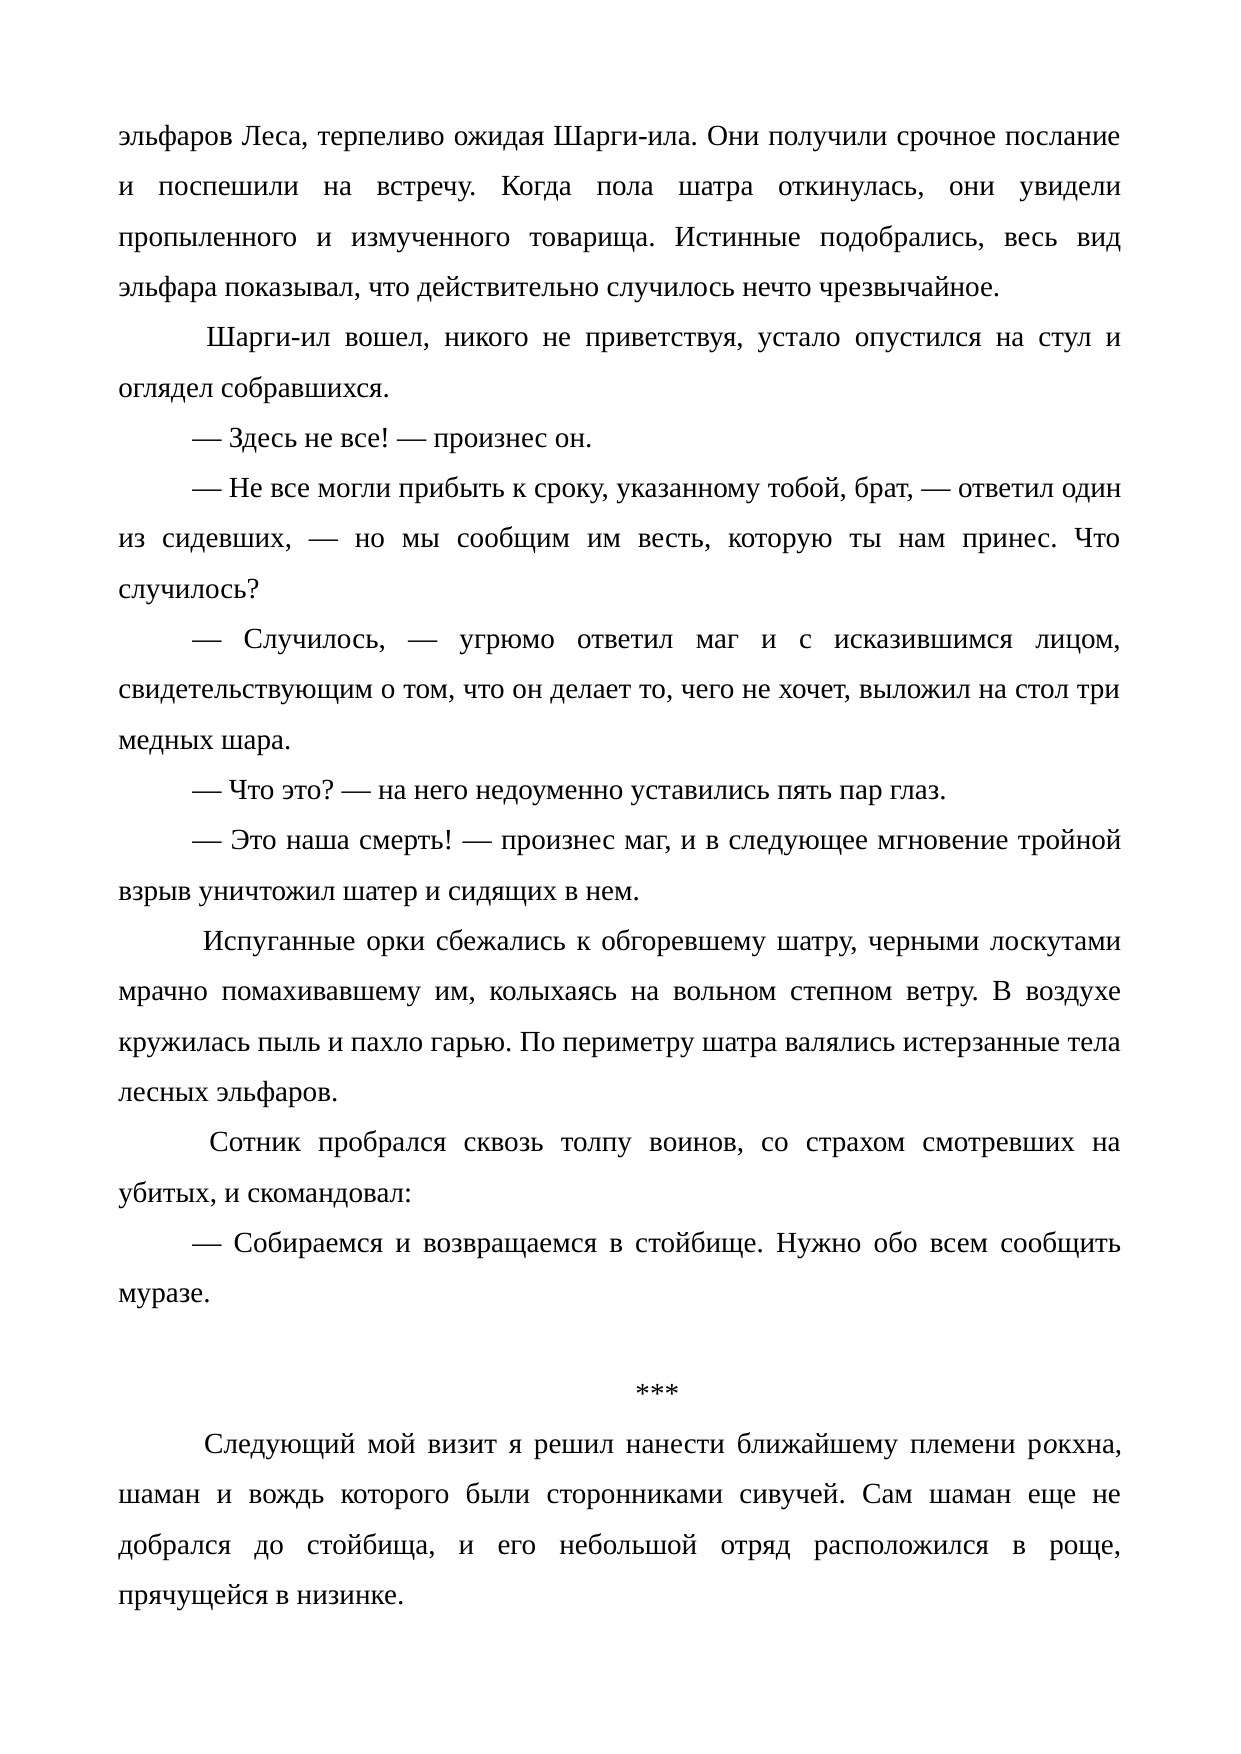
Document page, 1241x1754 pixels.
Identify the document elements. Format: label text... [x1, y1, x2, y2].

text — Случилось, — угрюмо ответил маг и с исказившимся лицом, свидетельствующим о том, что он делает то, чего не хочет, выложил на стол три медных шара. [118, 621, 1122, 755]
text — Здесь не все! — произнес он. [118, 420, 1122, 453]
text Следующий мой визит я решил нанести ближайшему племени рокхна, шаман и вождь которого были сторонниками сивучей. Сам шаман еще не добрался до стойбища, и его небольшой отряд расположился в роще, прячущейся в низинке. [118, 1426, 1122, 1611]
text Шарги-ил вошел, никого не приветствуя, устало опустился на стул и оглядел собравшихся. [118, 319, 1122, 403]
text — Не все могли прибыть к сроку, указанному тобой, брат, — ответил один из сидевших, — но мы сообщим им весть, которую ты нам принес. Что случилось? [118, 470, 1122, 604]
text эльфаров Леса, терпеливо ожидая Шарги-ила. Они получили срочное послание и поспешили на встречу. Когда пола шатра откинулась, они увидели пропыленного и измученного товарища. Истинные подобрались, весь вид эльфара показывал, что действительно случилось нечто чрезвычайное. [118, 118, 1122, 303]
text Сотник пробрался сквозь толпу воинов, со страхом смотревших на убитых, и скомандовал: [118, 1124, 1122, 1208]
text *** [118, 1376, 1122, 1409]
text — Это наша смерть! — произнес маг, и в следующее мгновение тройной взрыв уничтожил шатер и сидящих в нем. [118, 822, 1122, 906]
text Испуганные орки сбежались к обгоревшему шатру, черными лоскутами мрачно помахивавшему им, колыхаясь на вольном степном ветру. В воздухе кружилась пыль и пахло гарью. По периметру шатра валялись истерзанные тела лесных эльфаров. [118, 923, 1122, 1108]
text — Собираемся и возвращаемся в стойбище. Нужно обо всем сообщить муразе. [118, 1225, 1122, 1309]
text — Что это? — на него недоуменно уставились пять пар глаз. [118, 772, 1122, 806]
